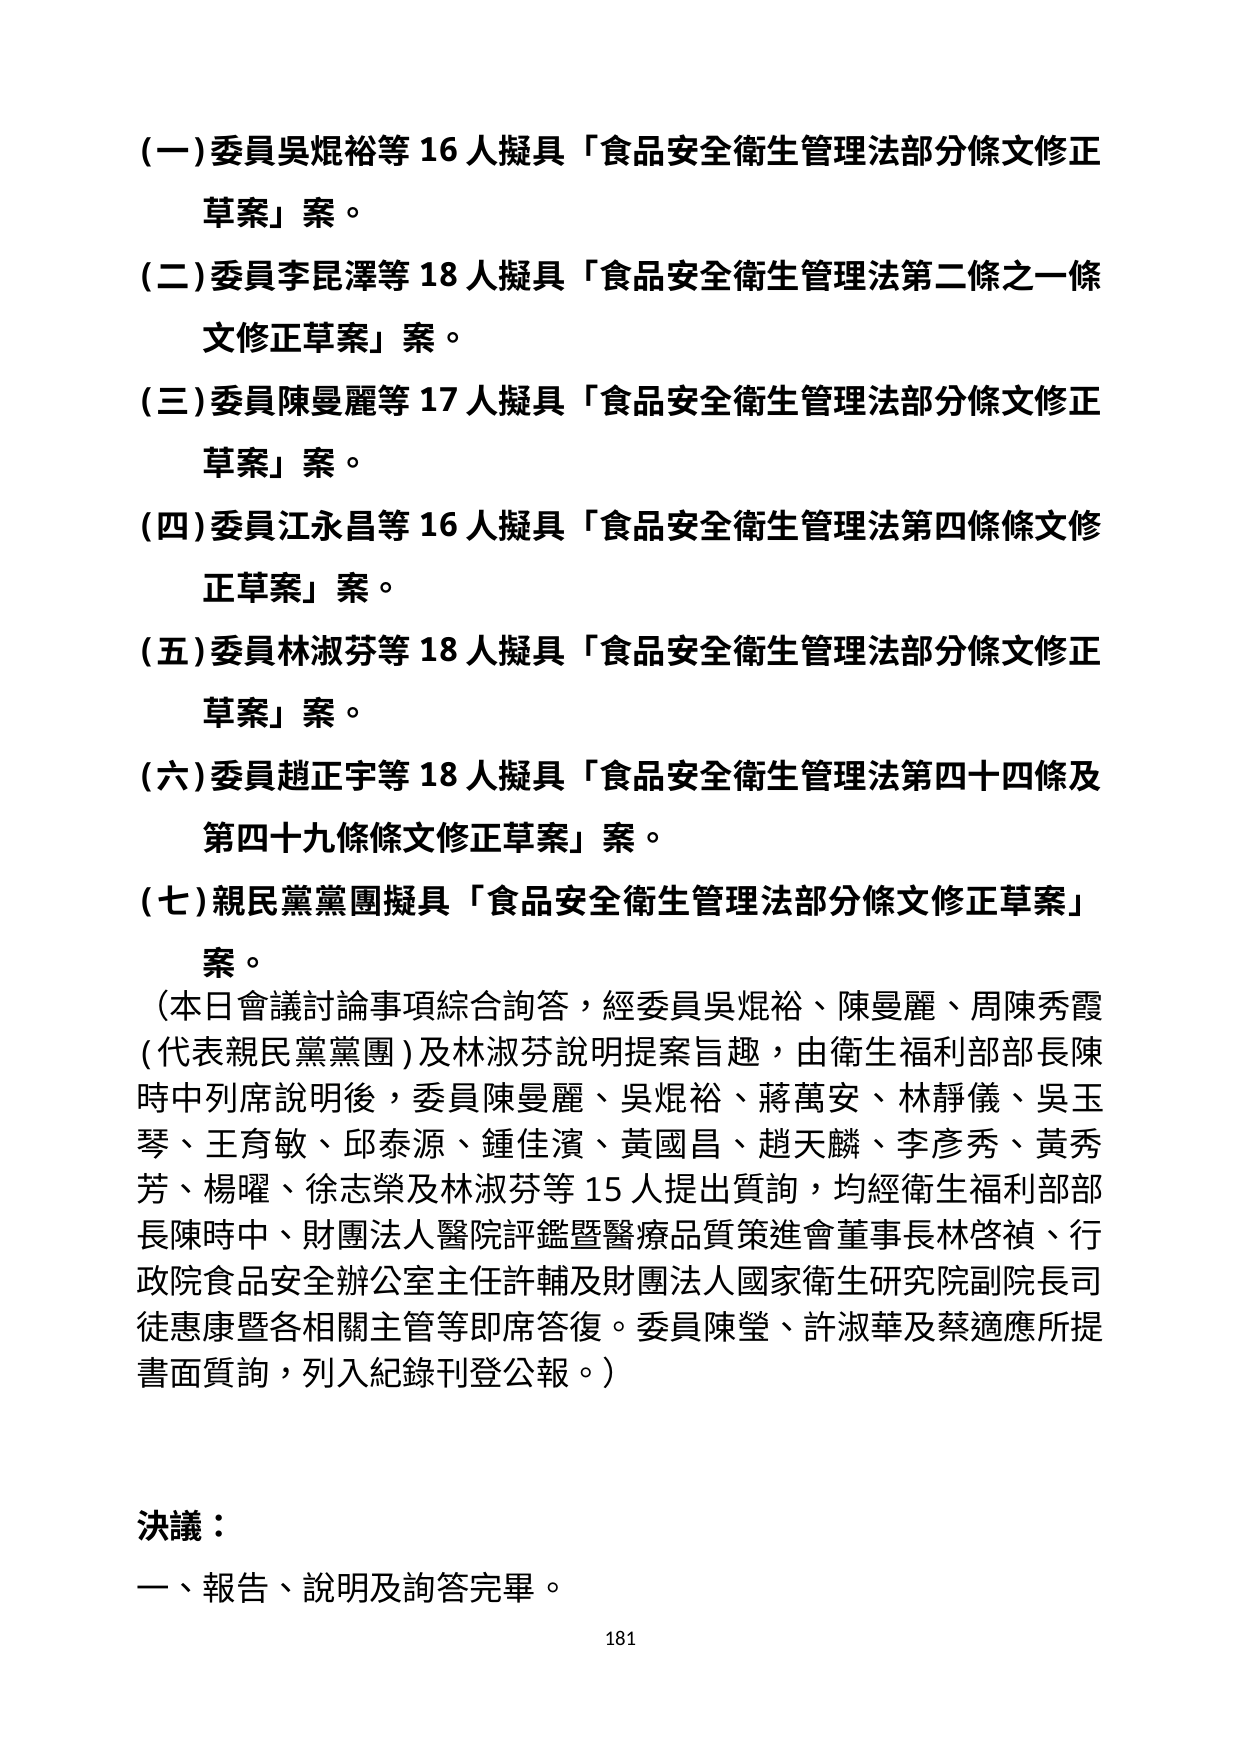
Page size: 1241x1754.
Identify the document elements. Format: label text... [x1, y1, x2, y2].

text (六)委員趙正宇等18人擬具「食品安全衛生管理法第四十四條及第四十九條條文修正草案」案。 [136, 732, 1104, 857]
text 一、報告、說明及詢答完畢。 [136, 1544, 1104, 1607]
text (五)委員林淑芬等18人擬具「食品安全衛生管理法部分條文修正草案」案。 [136, 607, 1104, 732]
text (二)委員李昆澤等18人擬具「食品安全衛生管理法第二條之一條文修正草案」案。 [136, 232, 1104, 357]
text (三)委員陳曼麗等17人擬具「食品安全衛生管理法部分條文修正草案」案。 [136, 357, 1104, 482]
text 決議： [136, 1482, 1104, 1544]
text (七)親民黨黨團擬具「食品安全衛生管理法部分條文修正草案」案。 [136, 857, 1104, 982]
text （本日會議討論事項綜合詢答，經委員吳焜裕、陳曼麗、周陳秀霞(代表親民黨黨團)及林淑芬說明提案旨趣，由衛生福利部部長陳時中列席說明後，委員陳曼麗、吳焜裕、蔣萬安、林靜儀、吳玉琴、王育敏、邱泰源、鍾佳濱、黃國昌、趙天麟、李彥秀、黃秀芳、楊曜、徐志榮及林淑芬等15人提出質詢，均經衛生福利部部長陳時中、財團法人醫院評鑑暨醫療品質策進會董事長林啓禎、行政院食品安全辦公室主任許輔及財團法人國家衛生研究院副院長司徒惠康暨各相關主管等即席答復。委員陳瑩、許淑華及蔡適應所提書面質詢，列入紀錄刊登公報。） [136, 982, 1104, 1394]
text (一)委員吳焜裕等16人擬具「食品安全衛生管理法部分條文修正草案」案。 [136, 107, 1104, 232]
text (四)委員江永昌等16人擬具「食品安全衛生管理法第四條條文修正草案」案。 [136, 482, 1104, 607]
